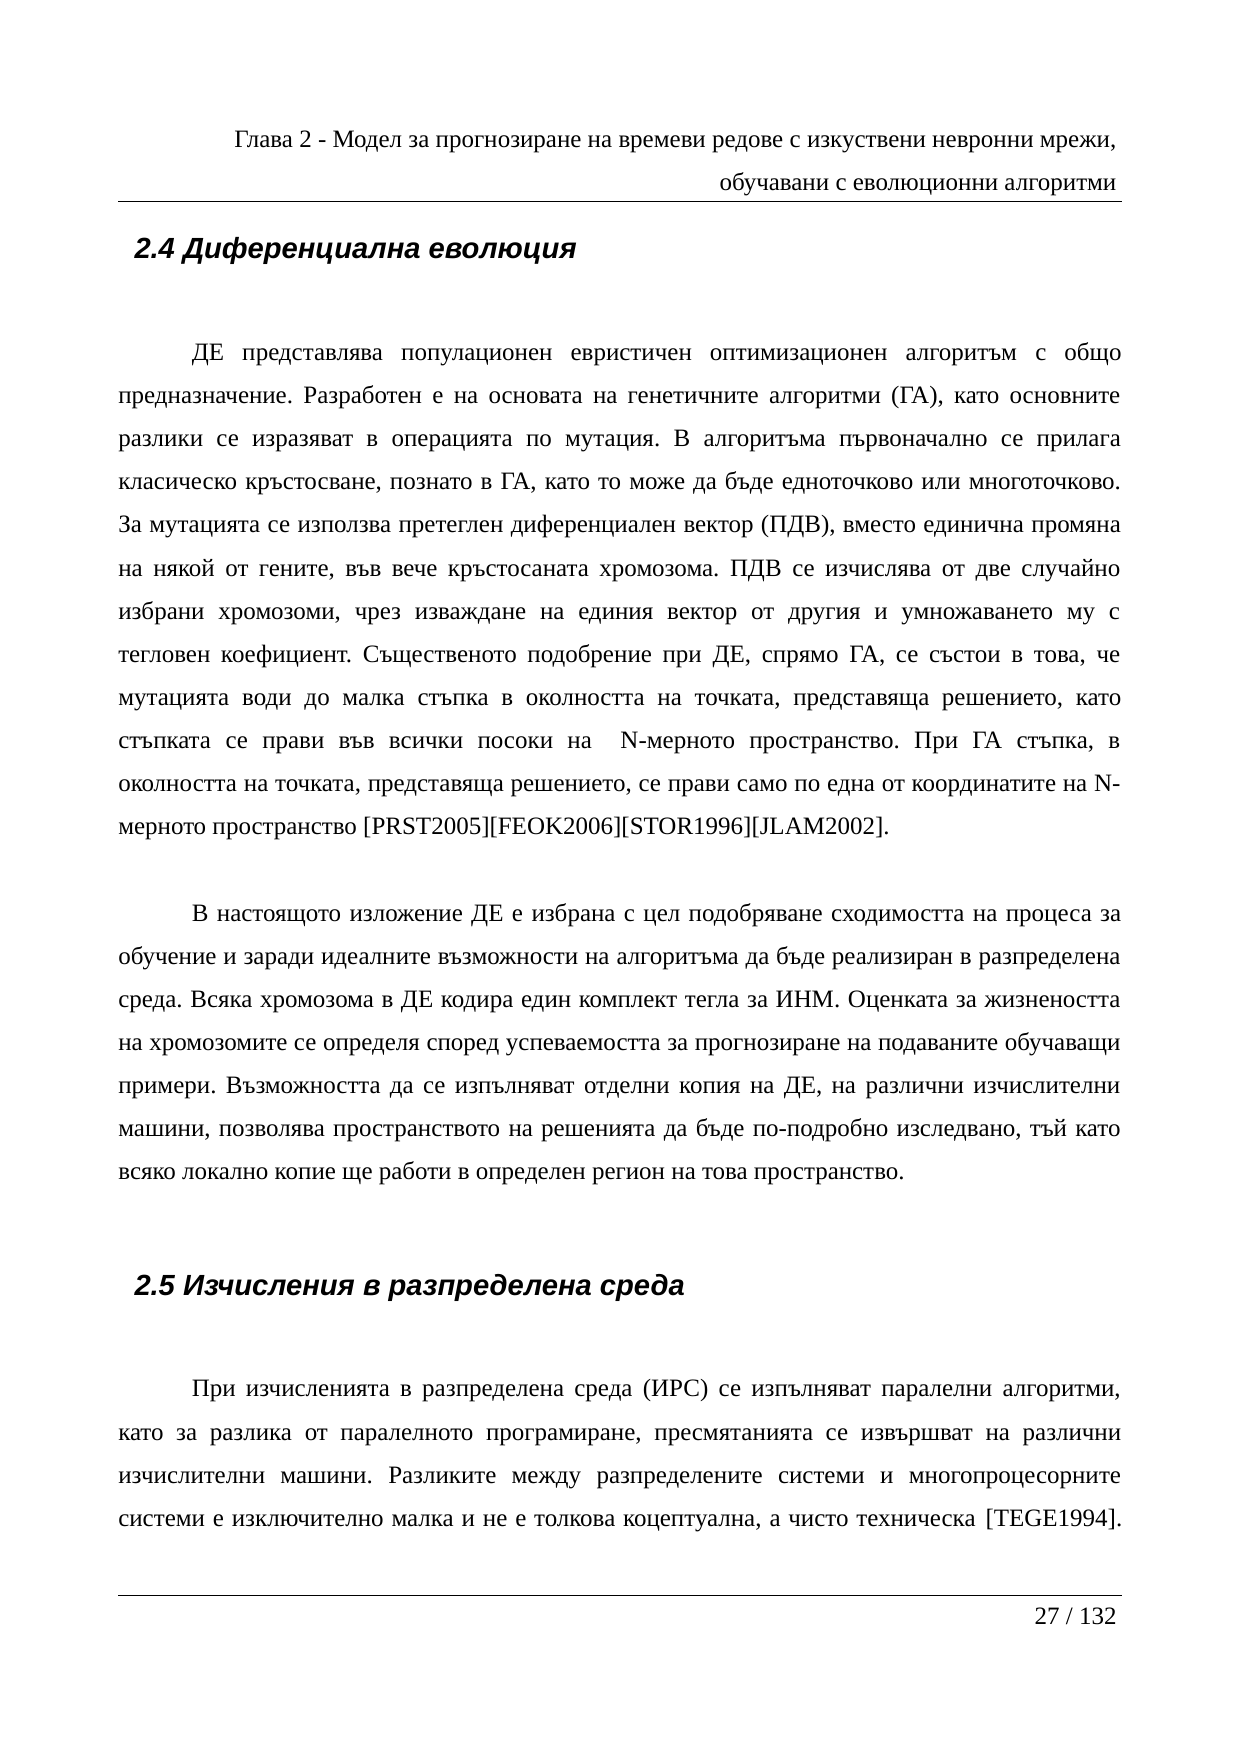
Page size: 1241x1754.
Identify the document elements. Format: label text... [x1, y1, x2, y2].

text В настоящото изложение ДЕ е избрана с цел подобряване сходимостта на процеса за обучение и заради идеалните възможности на алгоритъма да бъде реализиран в разпределена среда. Всяка хромозома в ДЕ кодира един комплект тегла за ИНМ. Оценката за жизнеността на хромозомите се определя според успеваемостта за прогнозиране на подаваните обучаващи примери. Възможността да се изпълняват отделни копия на ДЕ, на различни изчислителни машини, позволява пространството на решенията да бъде по-подробно изследвано, тъй като всяко локално копие ще работи в определен регион на това пространство. [118, 898, 1122, 1185]
subtitle 2.5 Изчисления в разпределена среда [118, 1268, 1122, 1301]
text При изчисленията в разпределена среда (ИРС) се изпълняват паралелни алгоритми, като за разлика от паралелното програмиране, пресмятанията се извършват на различни изчислителни машини. Разликите между разпределените системи и многопроцесорните системи е изключително малка и не е толкова коцептуална, а чисто техническа [TEGE1994]. [118, 1373, 1122, 1532]
subtitle 2.4 Диференциална еволюция [118, 231, 1122, 264]
text ДЕ представлява популационен евристичен оптимизационен алгоритъм с общо предназначение. Разработен е на основата на генетичните алгоритми (ГА), като основните разлики се изразяват в операцията по мутация. В алгоритъма първоначално се прилага класическо кръстосване, познато в ГА, като то може да бъде едноточково или многоточково. За мутацията се използва претеглен диференциален вектор (ПДВ), вместо единична промяна на някой от гените, във вече кръстосаната хромозома. ПДВ се изчислява от две случайно избрани хромозоми, чрез изваждане на единия вектор от другия и умножаването му с тегловен коефициент. Същественото подобрение при ДЕ, спрямо ГА, се състои в това, че мутацията води до малка стъпка в околността на точката, представяща решението, като стъпката се прави във всички посоки на N-мерното пространство. При ГА стъпка, в околността на точката, представяща решението, се прави само по една от координатите на N-мерното пространство [PRST2005][FEOK2006][STOR1996][JLAM2002]. [118, 337, 1122, 840]
